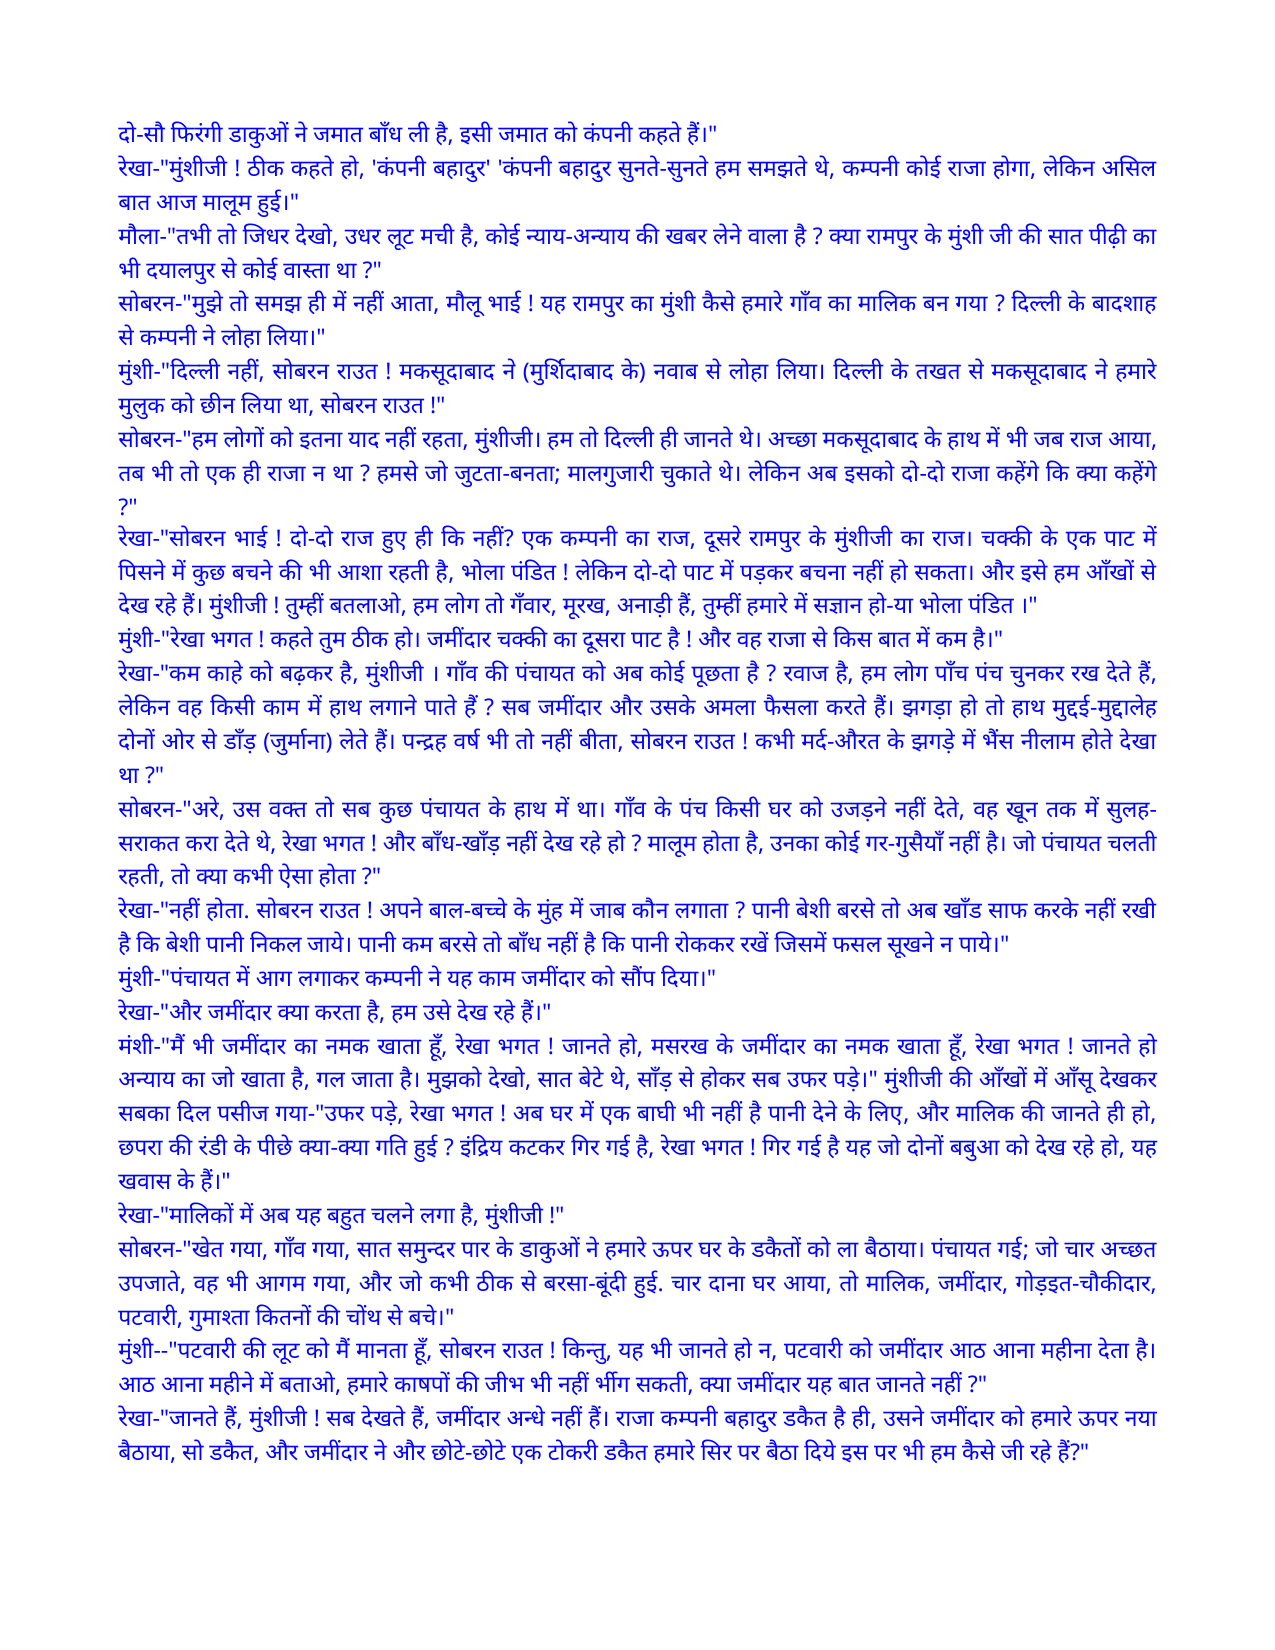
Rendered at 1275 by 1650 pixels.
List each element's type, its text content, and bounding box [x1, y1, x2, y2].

text मुंशी-"पंचायत में आग लगाकर कम्पनी ने यह काम जमींदार को सौंप दिया।" [118, 962, 1157, 996]
text सोबरन-"हम लोगों को इतना याद नहीं रहता, मुंशीजी। हम तो दिल्ली ही जानते थे। अच्छा मकसूदाबाद के हाथ में भी जब राज आया, तब भी तो एक ही राजा न था ? हमसे जो जुटता-बनता; मालगुजारी चुकाते थे। लेकिन अब इसको दो-दो राजा कहेंगे कि क्या कहेंगे ?" [118, 423, 1157, 522]
text रेखा-"और जमींदार क्या करता है, हम उसे देख रहे हैं।" [118, 996, 1157, 1029]
text सोबरन-"मुझे तो समझ ही में नहीं आता, मौलू भाई ! यह रामपुर का मुंशी कैसे हमारे गाँव का मालिक बन गया ? दिल्ली के बादशाह से कम्पनी ने लोहा लिया।" [118, 287, 1157, 355]
text रेखा-"नहीं होता. सोबरन राउत ! अपने बाल-बच्चे के मुंह में जाब कौन लगाता ? पानी बेशी बरसे तो अब खाँड साफ करके नहीं रखी है कि बेशी पानी निकल जाये। पानी कम बरसे तो बाँध नहीं है कि पानी रोककर रखें जिसमें फसल सूखने न पाये।" [118, 894, 1157, 962]
text मुंशी--"पटवारी की लूट को मैं मानता हूँ, सोबरन राउत ! किन्तु, यह भी जानते हो न, पटवारी को जमींदार आठ आना महीना देता है। आठ आना महीने में बताओ, हमारे काषपों की जीभ भी नहीं र्भीग सकती, क्या जमींदार यह बात जानते नहीं ?" [118, 1334, 1157, 1402]
text दो-सौ फिरंगी डाकुओं ने जमात बाँध ली है, इसी जमात को कंपनी कहते हैं।" [118, 118, 1157, 152]
text रेखा-"सोबरन भाई ! दो-दो राज हुए ही कि नहीं? एक कम्पनी का राज, दूसरे रामपुर के मुंशीजी का राज। चक्की के एक पाट में पिसने में कुछ बचने की भी आशा रहती है, भोला पंडित ! लेकिन दो-दो पाट में पड़कर बचना नहीं हो सकता। और इसे हम आँखों से देख रहे हैं। मुंशीजी ! तुम्हीं बतलाओ, हम लोग तो गँवार, मूरख, अनाड़ी हैं, तुम्हीं हमारे में सज्ञान हो-या भोला पंडित ।" [118, 522, 1157, 623]
text मुंशी-"दिल्ली नहीं, सोबरन राउत ! मकसूदाबाद ने (मुर्शिदाबाद के) नवाब से लोहा लिया। दिल्ली के तखत से मकसूदाबाद ने हमारे मुलुक को छीन लिया था, सोबरन राउत !" [118, 355, 1157, 423]
text मौला-"तभी तो जिधर देखो, उधर लूट मची है, कोई न्याय-अन्याय की खबर लेने वाला है ? क्या रामपुर के मुंशी जी की सात पीढ़ी का भी दयालपुर से कोई वास्ता था ?" [118, 220, 1157, 287]
text सोबरन-"अरे, उस वक्त तो सब कुछ पंचायत के हाथ में था। गाँव के पंच किसी घर को उजड़ने नहीं देते, वह खून तक में सुलह-सराकत करा देते थे, रेखा भगत ! और बाँध-खाँड़ नहीं देख रहे हो ? मालूम होता है, उनका कोई गर-गुसैयाँ नहीं है। जो पंचायत चलती रहती, तो क्या कभी ऐसा होता ?" [118, 793, 1157, 894]
text मुंशी-"रेखा भगत ! कहते तुम ठीक हो। जमींदार चक्की का दूसरा पाट है ! और वह राजा से किस बात में कम है।" [118, 623, 1157, 657]
text रेखा-"मालिकों में अब यह बहुत चलने लगा है, मुंशीजी !" [118, 1199, 1157, 1233]
text सोबरन-"खेत गया, गाँव गया, सात समुन्दर पार के डाकुओं ने हमारे ऊपर घर के डकैतों को ला बैठाया। पंचायत गई; जो चार अच्छत उपजाते, वह भी आगम गया, और जो कभी ठीक से बरसा-बूंदी हुई. चार दाना घर आया, तो मालिक, जमींदार, गोड़इत-चौकीदार, पटवारी, गुमाश्ता कितनों की चोंथ से बचे।" [118, 1233, 1157, 1334]
text रेखा-"जानते हैं, मुंशीजी ! सब देखते हैं, जमींदार अन्धे नहीं हैं। राजा कम्पनी बहादुर डकैत है ही, उसने जमींदार को हमारे ऊपर नया बैठाया, सो डकैत, और जमींदार ने और छोटे-छोटे एक टोकरी डकैत हमारे सिर पर बैठा दिये इस पर भी हम कैसे जी रहे हैं?" [118, 1402, 1157, 1470]
text रेखा-"मुंशीजी ! ठीक कहते हो, 'कंपनी बहादुर' 'कंपनी बहादुर सुनते-सुनते हम समझते थे, कम्पनी कोई राजा होगा, लेकिन असिल बात आज मालूम हुई।" [118, 152, 1157, 220]
text मंशी-"मैं भी जमींदार का नमक खाता हूँ, रेखा भगत ! जानते हो, मसरख के जमींदार का नमक खाता हूँ, रेखा भगत ! जानते हो अन्याय का जो खाता है, गल जाता है। मुझको देखो, सात बेटे थे, साँड़ से होकर सब उफर पड़े।" मुंशीजी की आँखों में आँसू देखकर सबका दिल पसीज गया-"उफर पड़े, रेखा भगत ! अब घर में एक बाघी भी नहीं है पानी देने के लिए, और मालिक की जानते ही हो, छपरा की रंडी के पीछे क्या-क्या गति हुई ? इंद्रिय कटकर गिर गई है, रेखा भगत ! गिर गई है यह जो दोनों बबुआ को देख रहे हो, यह खवास के हैं।" [118, 1029, 1157, 1199]
text रेखा-"कम काहे को बढ़कर है, मुंशीजी । गाँव की पंचायत को अब कोई पूछता है ? रवाज है, हम लोग पाँच पंच चुनकर रख देते हैं, लेकिन वह किसी काम में हाथ लगाने पाते हैं ? सब जमींदार और उसके अमला फैसला करते हैं। झगड़ा हो तो हाथ मुद्दई-मुद्दालेह दोनों ओर से डाँड़ (जुर्माना) लेते हैं। पन्द्रह वर्ष भी तो नहीं बीता, सोबरन राउत ! कभी मर्द-औरत के झगड़े में भैंस नीलाम होते देखा था ?" [118, 657, 1157, 793]
